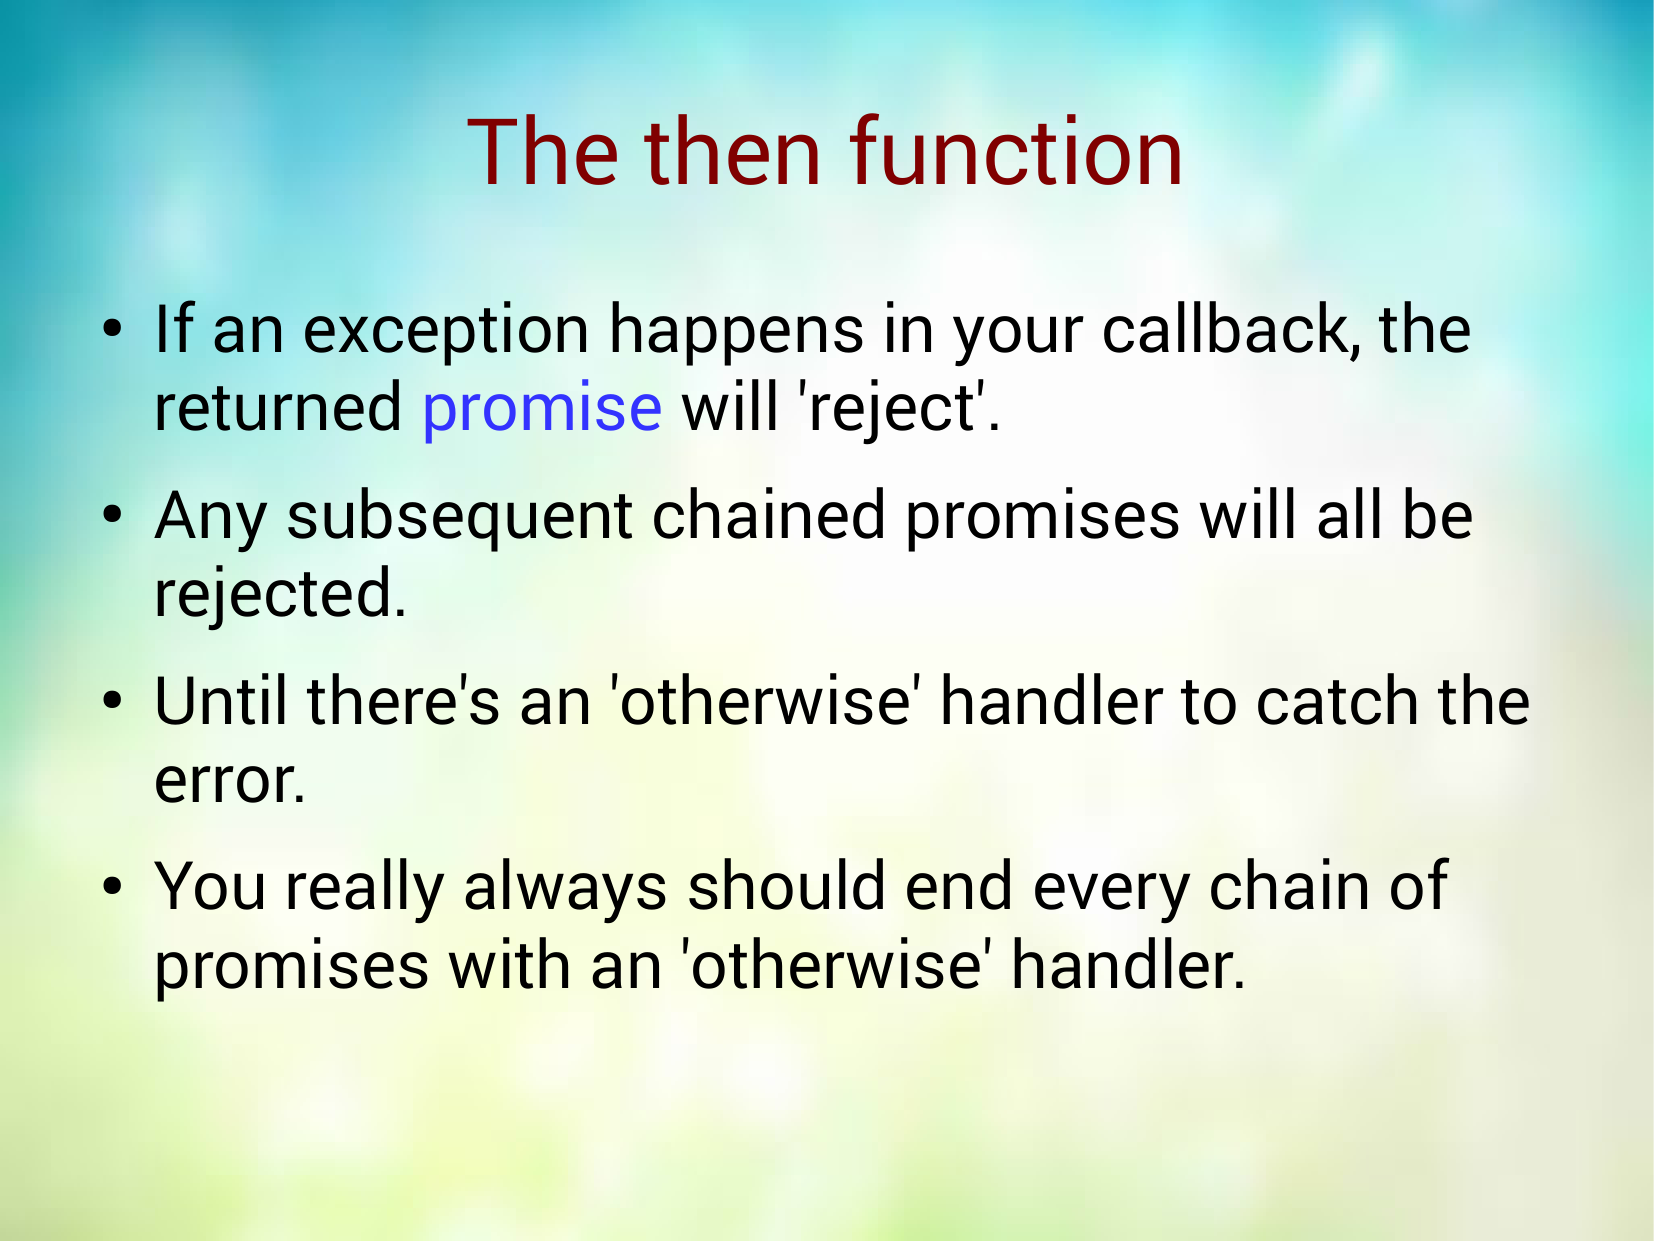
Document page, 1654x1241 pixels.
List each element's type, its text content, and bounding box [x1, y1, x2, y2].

picture [0, 0, 1654, 1241]
list If an exception happens in your callback, the returned promise will 'reject'. Any subsequent chained promises will all be rejected. Until there's an 'otherwise' handler to catch the error. You really always should end every chain of promises with an 'otherwise' handler. [82, 290, 1571, 1010]
title The then function [82, 49, 1571, 257]
